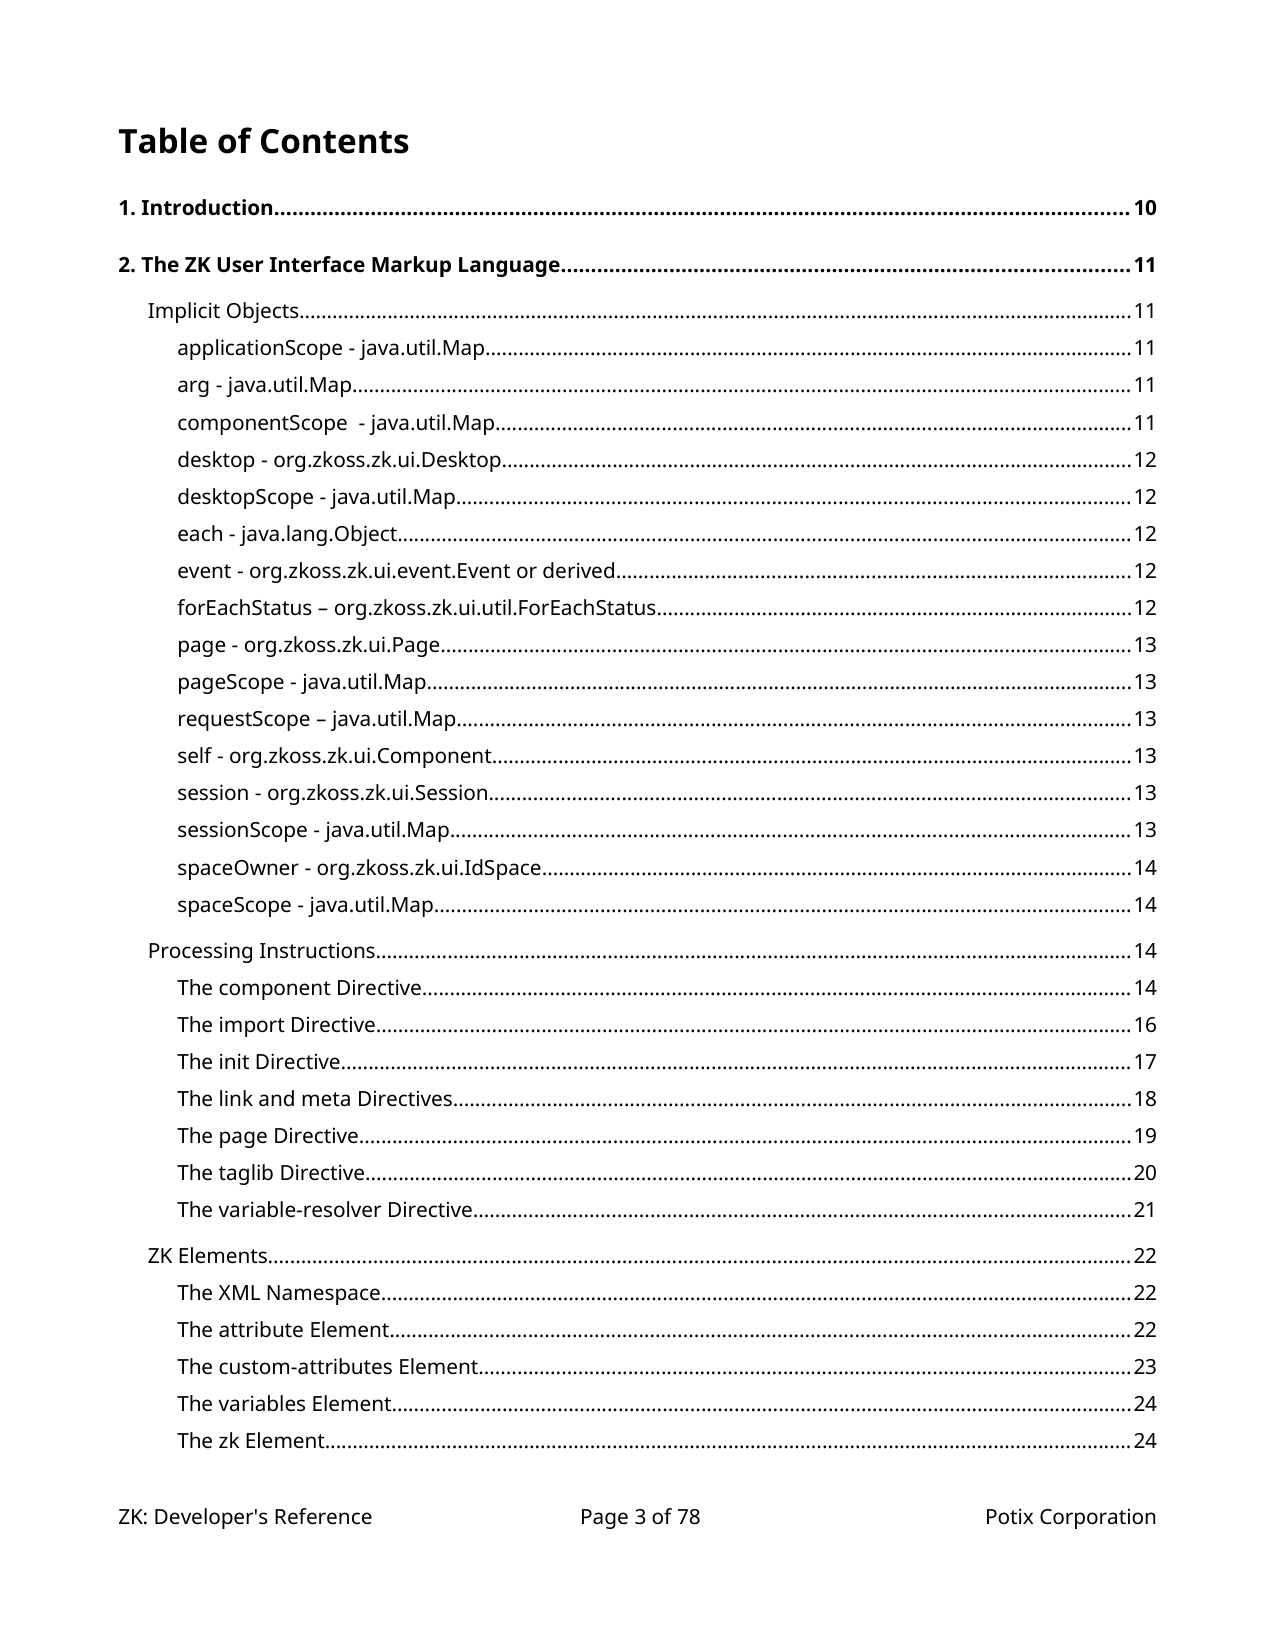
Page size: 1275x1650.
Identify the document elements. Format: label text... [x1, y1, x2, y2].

text The custom-attributes Element 23 [177, 1352, 1157, 1381]
text pageScope - java.util.Map 13 [177, 667, 1157, 696]
text The link and meta Directives 18 [177, 1084, 1157, 1112]
text The zk Element 24 [177, 1427, 1157, 1455]
text componentScope - java.util.Map 11 [177, 408, 1157, 436]
text desktopScope - java.util.Map 12 [177, 482, 1157, 510]
text The page Directive 19 [177, 1121, 1157, 1149]
text requestScope – java.util.Map 13 [177, 704, 1157, 733]
text spaceOwner - org.zkoss.zk.ui.IdSpace 14 [177, 853, 1157, 881]
text The XML Namespace 22 [177, 1278, 1157, 1307]
text Implicit Objects 11 [148, 296, 1157, 325]
text The variables Element 24 [177, 1389, 1157, 1418]
text The init Directive 17 [177, 1047, 1157, 1075]
text The component Directive 14 [177, 973, 1157, 1001]
text applicationScope - java.util.Map 11 [177, 333, 1157, 362]
text The import Directive 16 [177, 1010, 1157, 1038]
text 1. Introduction 10 [118, 193, 1157, 221]
text forEachStatus – org.zkoss.zk.ui.util.ForEachStatus 12 [177, 593, 1157, 621]
text page - org.zkoss.zk.ui.Page 13 [177, 630, 1157, 658]
text self - org.zkoss.zk.ui.Component 13 [177, 741, 1157, 770]
text session - org.zkoss.zk.ui.Session 13 [177, 778, 1157, 807]
subtitle Table of Contents [118, 118, 1157, 163]
text The variable-resolver Directive 21 [177, 1195, 1157, 1223]
text desktop - org.zkoss.zk.ui.Desktop 12 [177, 445, 1157, 473]
text each - java.lang.Object 12 [177, 519, 1157, 547]
text 2. The ZK User Interface Markup Language 11 [118, 251, 1157, 279]
text The taglib Directive 20 [177, 1158, 1157, 1186]
text arg - java.util.Map 11 [177, 371, 1157, 399]
text spaceScope - java.util.Map 14 [177, 890, 1157, 918]
text ZK Elements 22 [148, 1241, 1157, 1269]
text Processing Instructions 14 [148, 936, 1157, 964]
text event - org.zkoss.zk.ui.event.Event or derived 12 [177, 556, 1157, 584]
text The attribute Element 22 [177, 1315, 1157, 1344]
text sessionScope - java.util.Map 13 [177, 816, 1157, 844]
